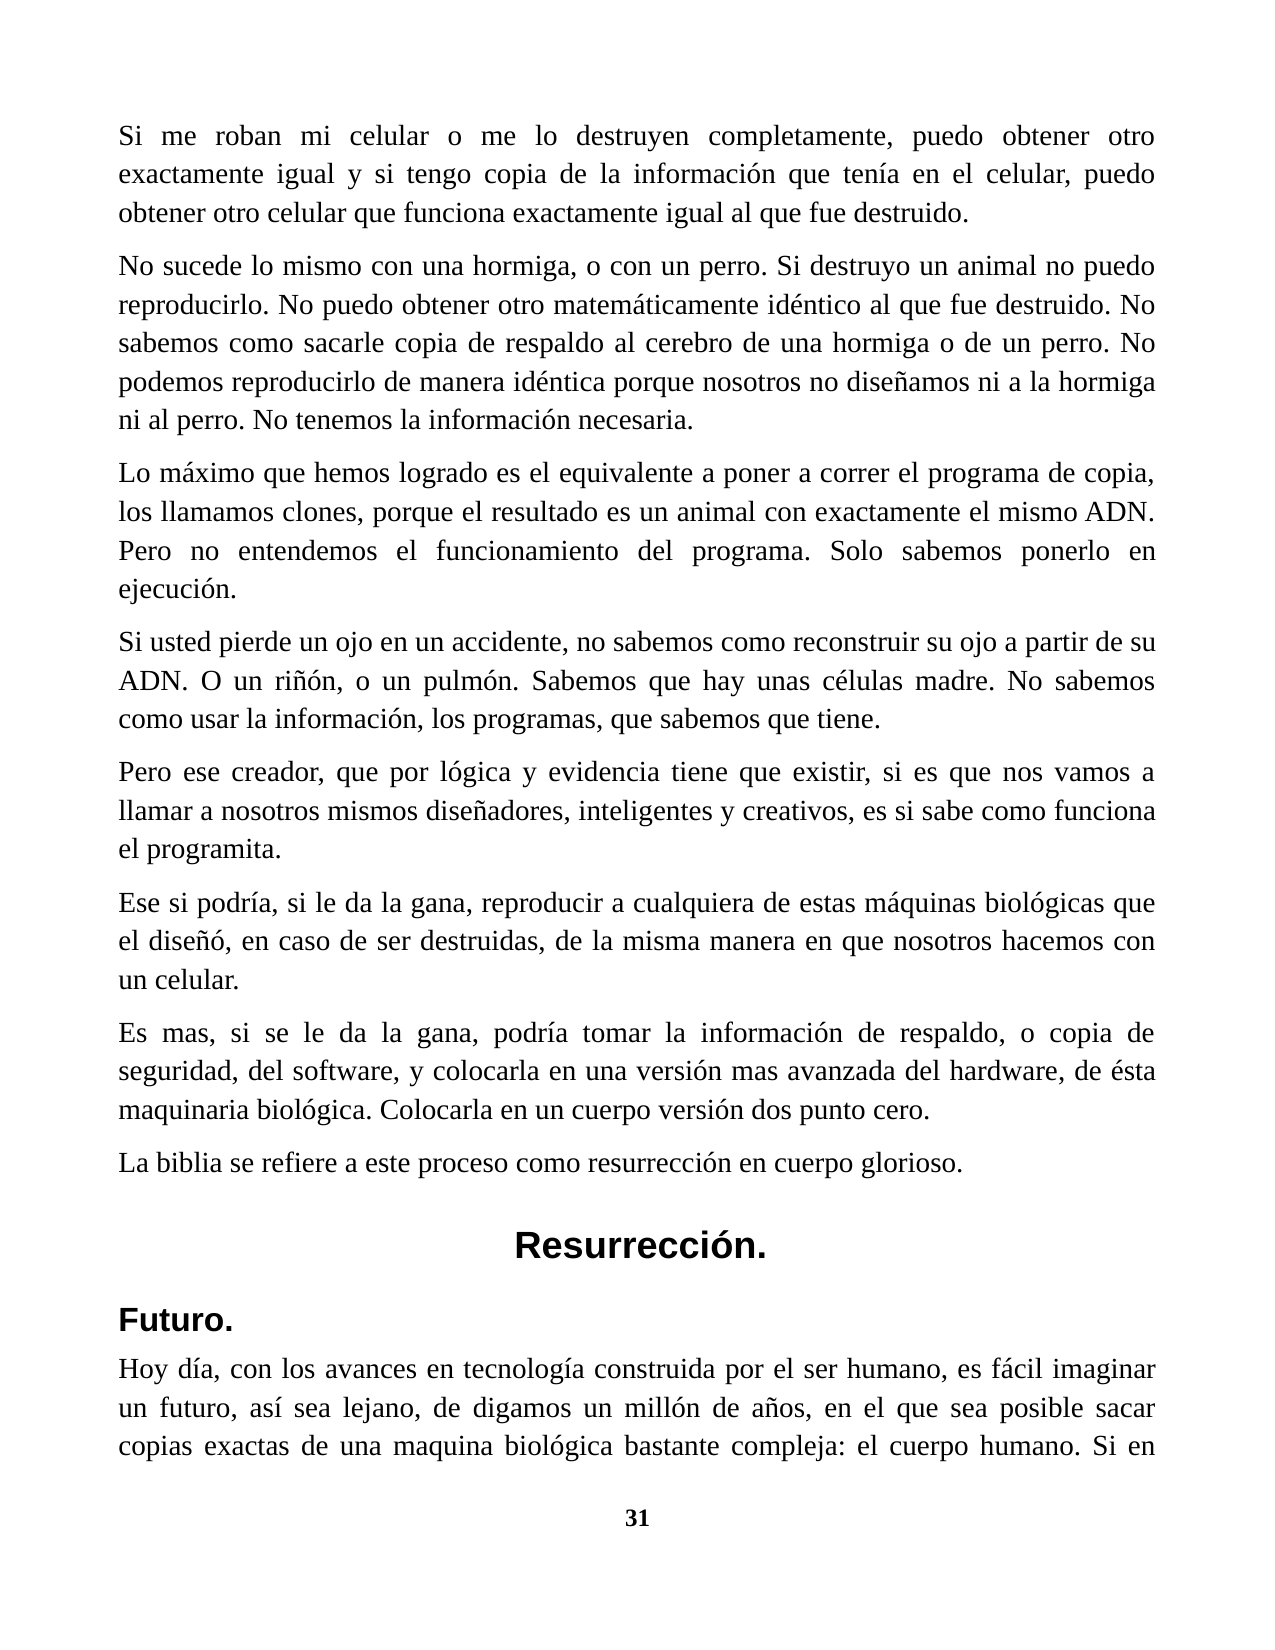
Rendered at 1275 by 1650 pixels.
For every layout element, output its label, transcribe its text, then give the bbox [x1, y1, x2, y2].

subtitle Futuro. [118, 1300, 1157, 1339]
subtitle Resurrección. [124, 1223, 1157, 1267]
text Lo máximo que hemos logrado es el equivalente a poner a correr el programa de copia, los llamamos clones, porque el resultado es un animal con exactamente el mismo ADN. Pero no entendemos el funcionamiento del programa. Solo sabemos ponerlo en ejecución. [118, 456, 1157, 605]
text Si usted pierde un ojo en un accidente, no sabemos como reconstruir su ojo a partir de su ADN. O un riñón, o un pulmón. Sabemos que hay unas células madre. No sabemos como usar la información, los programas, que sabemos que tiene. [118, 624, 1157, 735]
text Es mas, si se le da la gana, podría tomar la información de respaldo, o copia de seguridad, del software, y colocarla en una versión mas avanzada del hardware, de ésta maquinaria biológica. Colocarla en un cuerpo versión dos punto cero. [118, 1015, 1157, 1126]
text Ese si podría, si le da la gana, reproducir a cualquiera de estas máquinas biológicas que el diseñó, en caso de ser destruidas, de la misma manera en que nosotros hacemos con un celular. [118, 885, 1157, 995]
text No sucede lo mismo con una hormiga, o con un perro. Si destruyo un animal no puedo reproducirlo. No puedo obtener otro matemáticamente idéntico al que fue destruido. No sabemos como sacarle copia de respaldo al cerebro de una hormiga o de un perro. No podemos reproducirlo de manera idéntica porque nosotros no diseñamos ni a la hormiga ni al perro. No tenemos la información necesaria. [118, 248, 1157, 436]
text Si me roban mi celular o me lo destruyen completamente, puedo obtener otro exactamente igual y si tengo copia de la información que tenía en el celular, puedo obtener otro celular que funciona exactamente igual al que fue destruido. [118, 118, 1157, 229]
text Hoy día, con los avances en tecnología construida por el ser humano, es fácil imaginar un futuro, así sea lejano, de digamos un millón de años, en el que sea posible sacar copias exactas de una maquina biológica bastante compleja: el cuerpo humano. Si en [118, 1351, 1157, 1462]
text La biblia se refiere a este proceso como resurrección en cuerpo glorioso. [118, 1145, 1157, 1179]
text Pero ese creador, que por lógica y evidencia tiene que existir, si es que nos vamos a llamar a nosotros mismos diseñadores, inteligentes y creativos, es si sabe como funciona el programita. [118, 754, 1157, 865]
